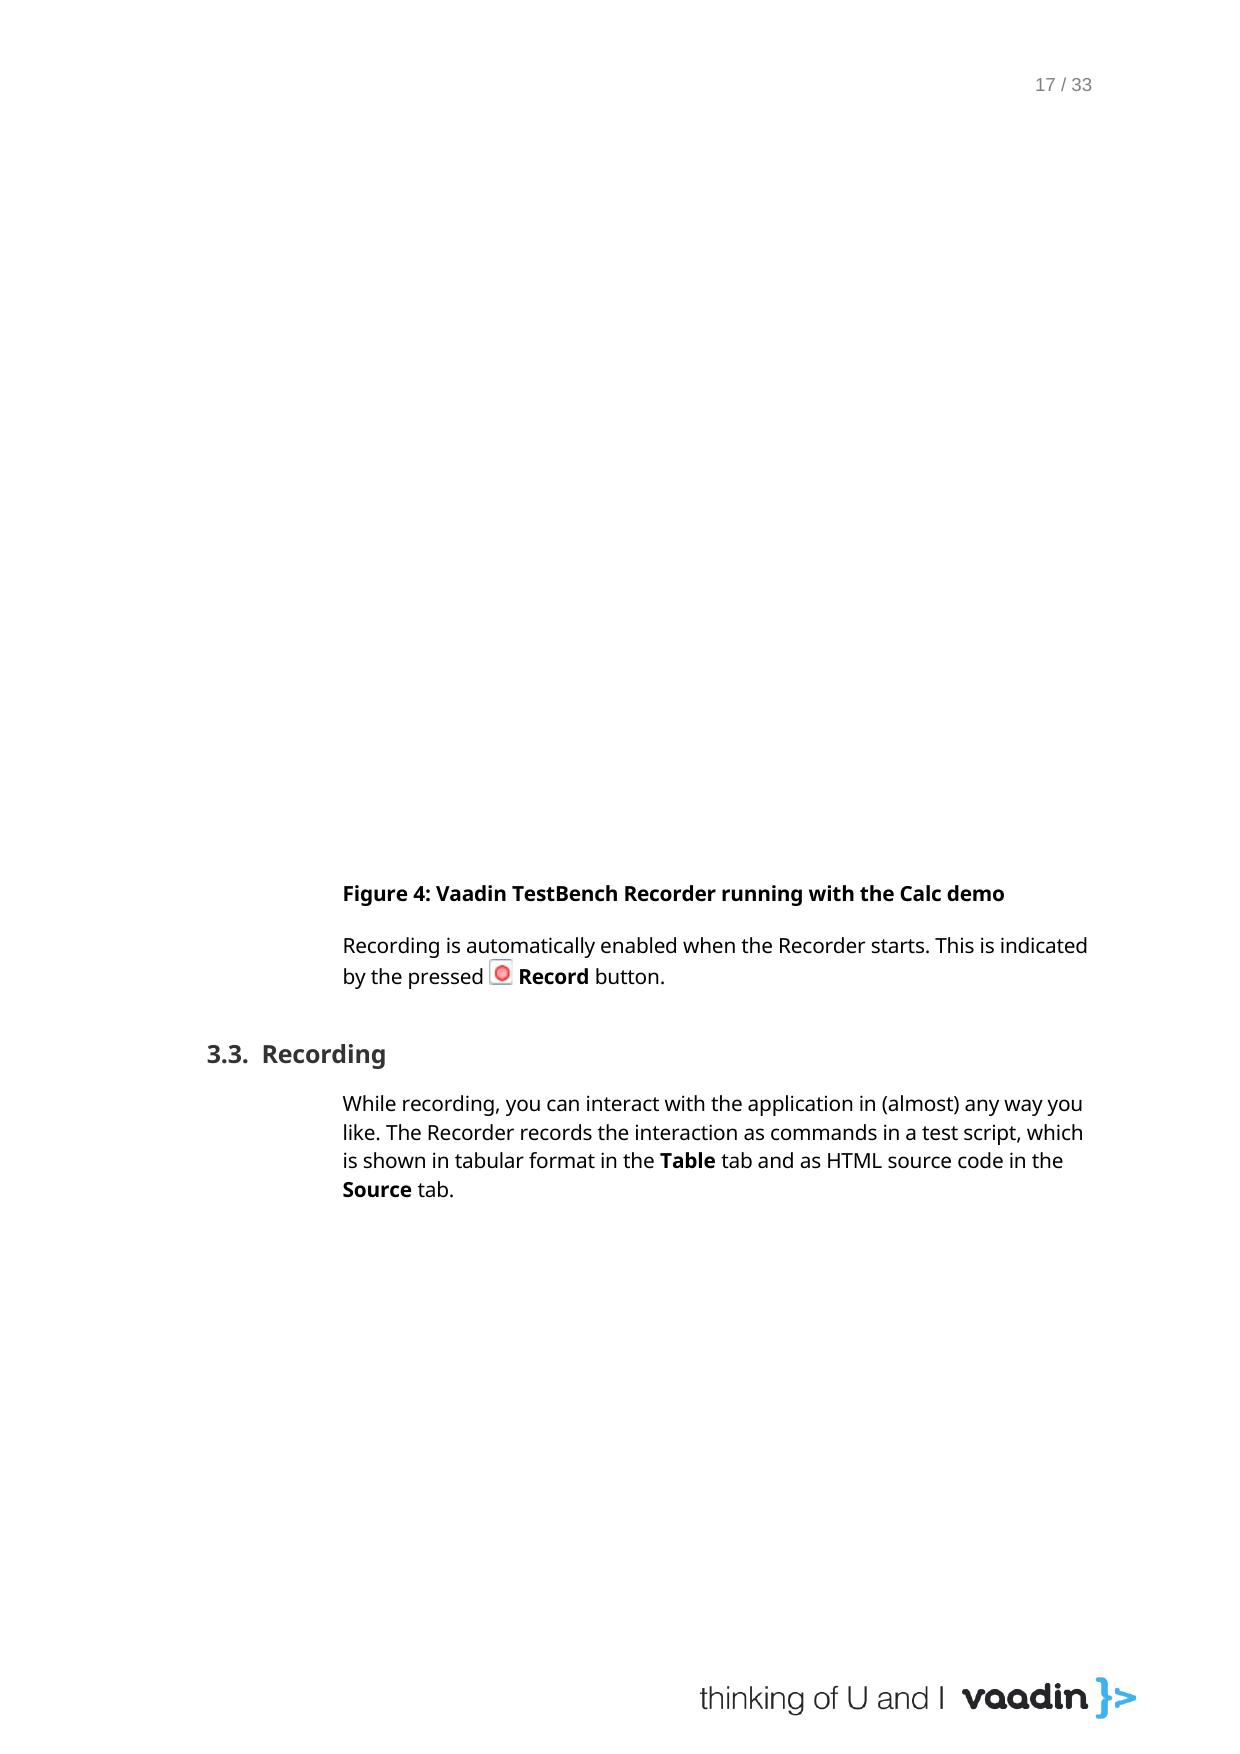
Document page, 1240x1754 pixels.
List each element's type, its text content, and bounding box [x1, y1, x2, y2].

picture [699, 1673, 1139, 1721]
picture [489, 959, 513, 985]
text While recording, you can interact with the application in (almost) any way you like. The Recorder records the interaction as commands in a test script, which is shown in tabular format in the Table tab and as HTML source code in the Source tab. [342, 1089, 1092, 1203]
subtitle Recording [207, 1037, 1092, 1071]
text Recording is automatically enabled when the Recorder starts. This is indicated by the pressed Record button. [342, 931, 1092, 991]
text Figure 4: Vaadin TestBench Recorder running with the Calc demo [342, 879, 1092, 908]
